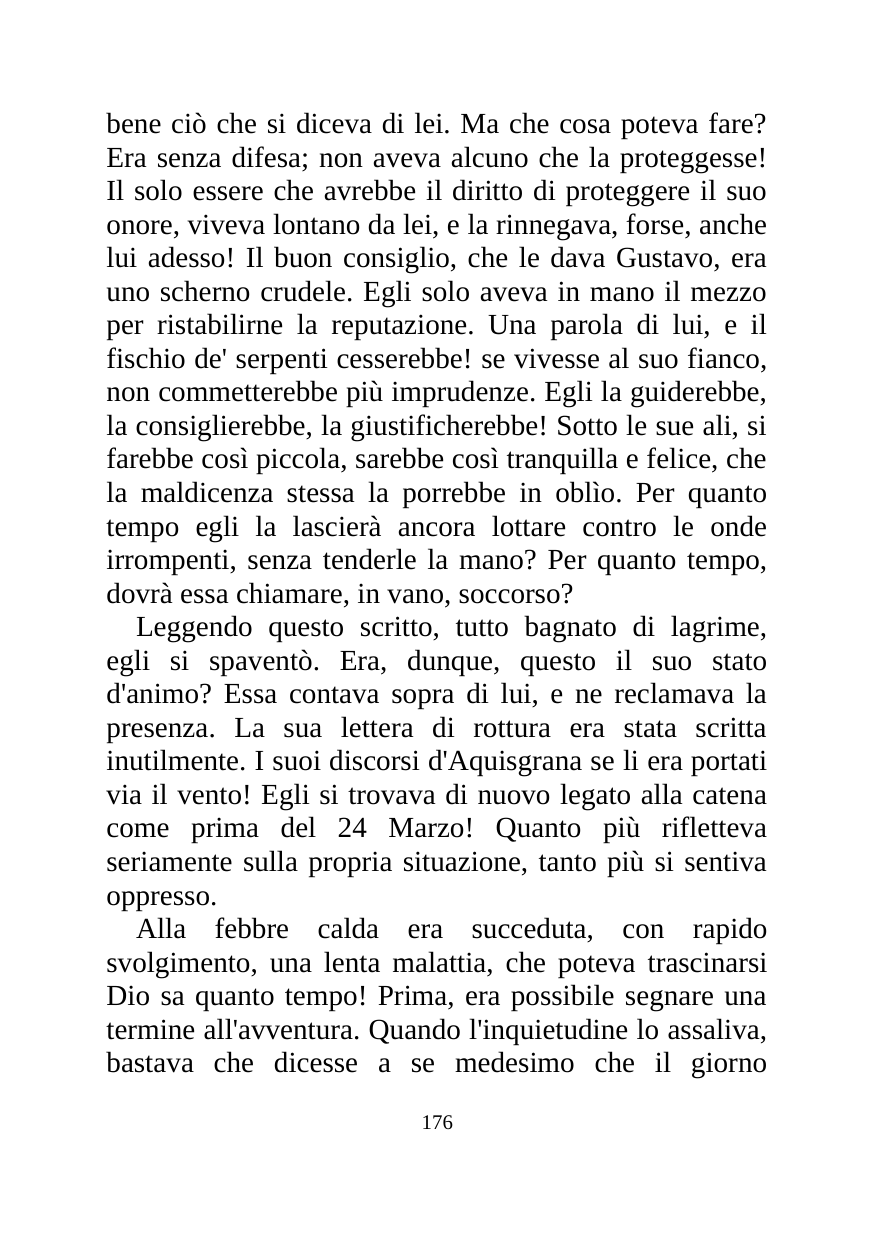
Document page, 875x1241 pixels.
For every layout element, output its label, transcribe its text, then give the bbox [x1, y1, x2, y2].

text bene ciò che si diceva di lei. Ma che cosa poteva fare? Era senza difesa; non aveva alcuno che la proteggesse! Il solo essere che avrebbe il diritto di proteggere il suo onore, viveva lontano da lei, e la rinnegava, forse, anche lui adesso! Il buon consiglio, che le dava Gustavo, era uno scherno crudele. Egli solo aveva in mano il mezzo per ristabilirne la reputazione. Una parola di lui, e il fischio de' serpenti cesserebbe! se vivesse al suo fianco, non commetterebbe più imprudenze. Egli la guiderebbe, la consiglierebbe, la giustificherebbe! Sotto le sue ali, si farebbe così piccola, sarebbe così tranquilla e felice, che la maldicenza stessa la porrebbe in oblìo. Per quanto tempo egli la lascierà ancora lottare contro le onde irrompenti, senza tenderle la mano? Per quanto tempo, dovrà essa chiamare, in vano, soccorso? [106, 106, 768, 609]
text Leggendo questo scritto, tutto bagnato di lagrime, egli si spaventò. Era, dunque, questo il suo stato d'animo? Essa contava sopra di lui, e ne reclamava la presenza. La sua lettera di rottura era stata scritta inutilmente. I suoi discorsi d'Aquisgrana se li era portati via il vento! Egli si trovava di nuovo legato alla catena come prima del 24 Marzo! Quanto più rifletteva seriamente sulla propria situazione, tanto più si sentiva oppresso. [106, 609, 768, 911]
text Alla febbre calda era succeduta, con rapido svolgimento, una lenta malattia, che poteva trascinarsi Dio sa quanto tempo! Prima, era possibile segnare una termine all'avventura. Quando l'inquietudine lo assaliva, bastava che dicesse a se medesimo che il giorno [106, 911, 768, 1079]
